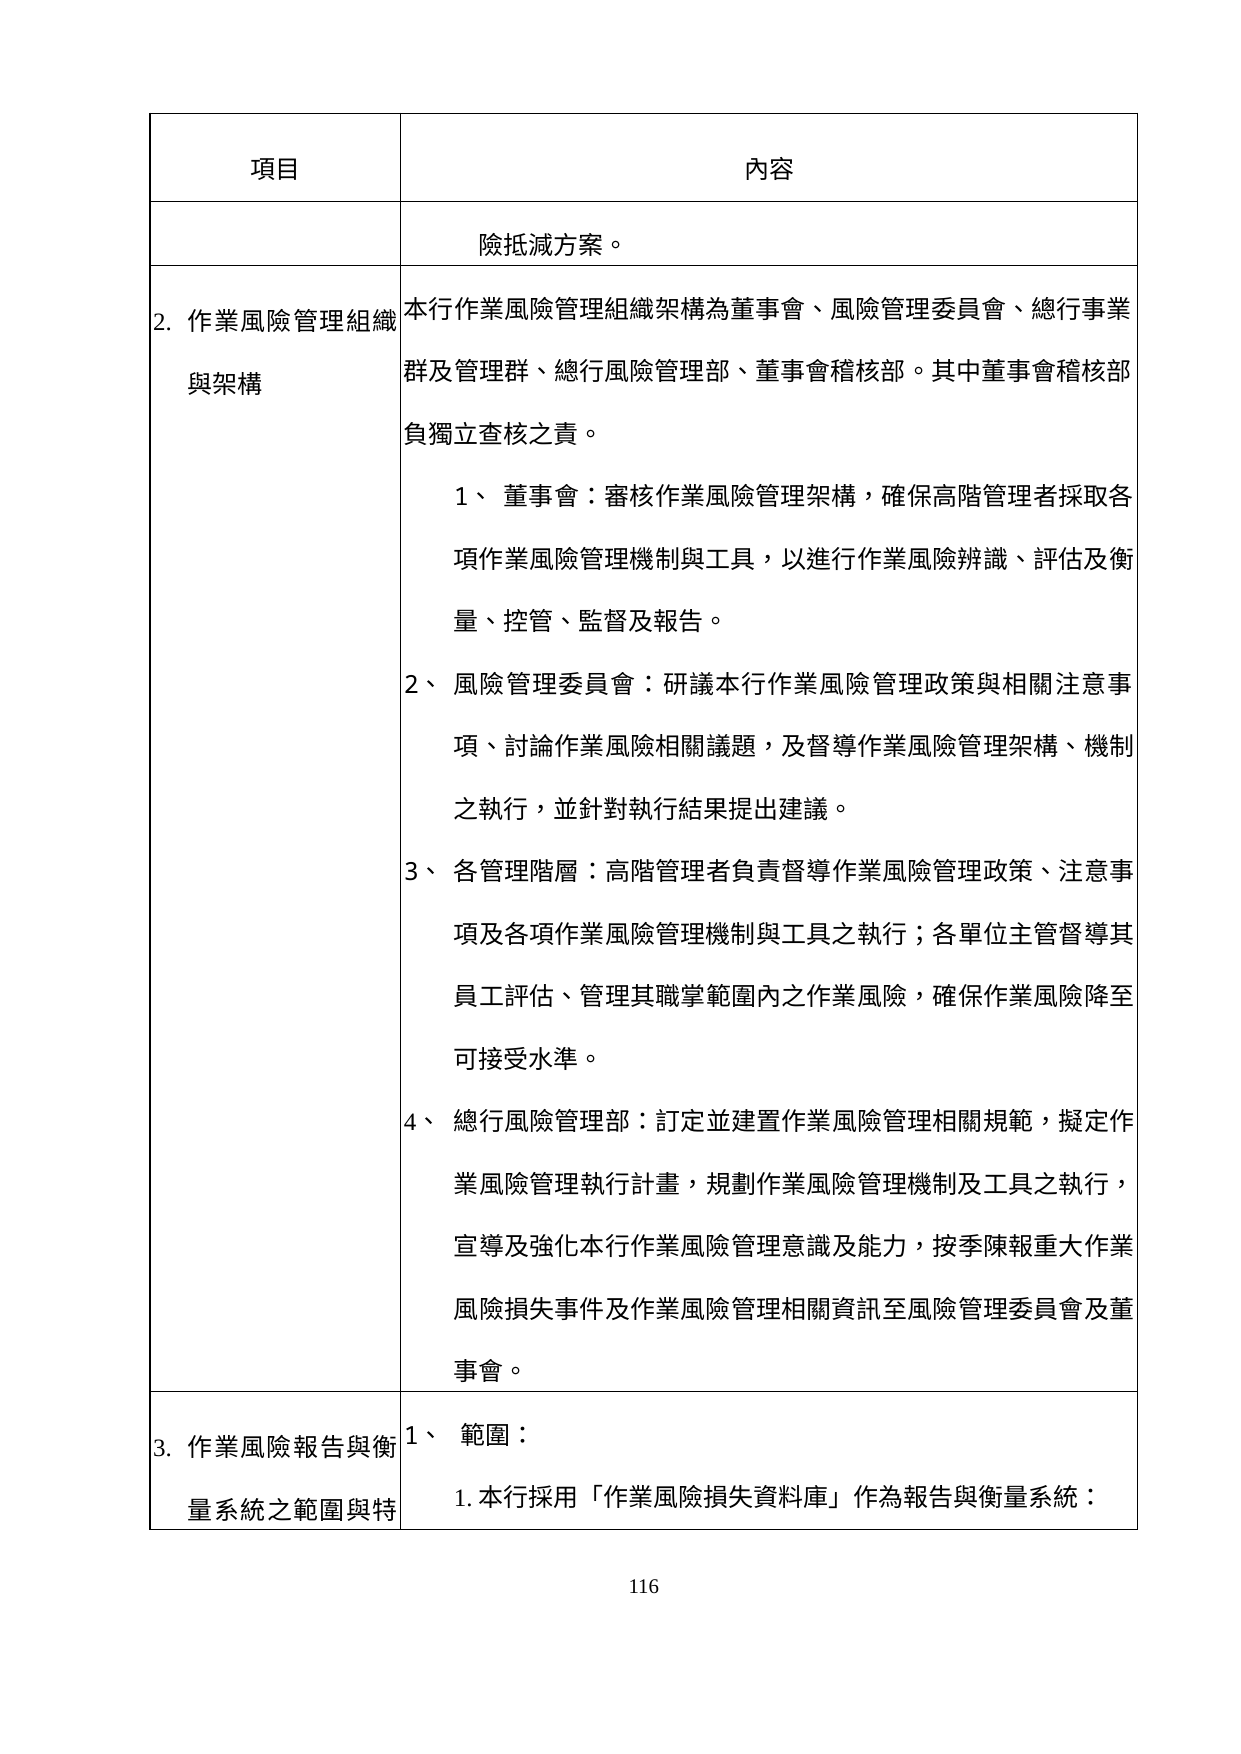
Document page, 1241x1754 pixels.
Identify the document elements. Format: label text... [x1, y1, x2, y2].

table_header 內容 [401, 114, 1137, 201]
table_cell 險抵減方案。 [401, 202, 1137, 264]
table_header 項目 [151, 114, 400, 201]
table_cell 本行作業風險管理組織架構為董事會、風險管理委員會、總行事業群及管理群、總行風險管理部、董事會稽核部。其中董事會稽核部負獨立查核之責。 董事會：審核作業風險管理架構，確保高階管理者採取各項作業風險管理機制與工具，以進行作業風險辨識、評估及衡量、控管、監督及報告。 風險管理委員會：研議本行作業風險管理政策與相關注意事項、討論作業風險相關議題，及督導作業風險管理架構、機制之執行，並針對執行結果提出建議。 各管理階層：高階管理者負責督導作業風險管理政策、注意事項及各項作業風險管理機制與工具之執行；各單位主管督導其員工評估、管理其職掌範圍內之作業風險，確保作業風險降至可接受水準。 總行風險管理部：訂定並建置作業風險管理相關規範，擬定作業風險管理執行計畫，規劃作業風險管理機制及工具之執行，宣導及強化本行作業風險管理意識及能力，按季陳報重大作業風險損失事件及作業風險管理相關資訊至風險管理委員會及董事會。 [401, 266, 1137, 1391]
table_cell 作業風險報告與衡量系統之範圍與特點 [151, 1392, 400, 1529]
table_cell 範圍： 本行採用「作業風險損失資料庫」作為報告與衡量系統： [401, 1392, 1137, 1529]
table_cell 作業風險管理組織與架構 [151, 266, 400, 1391]
table_cell [151, 202, 400, 264]
